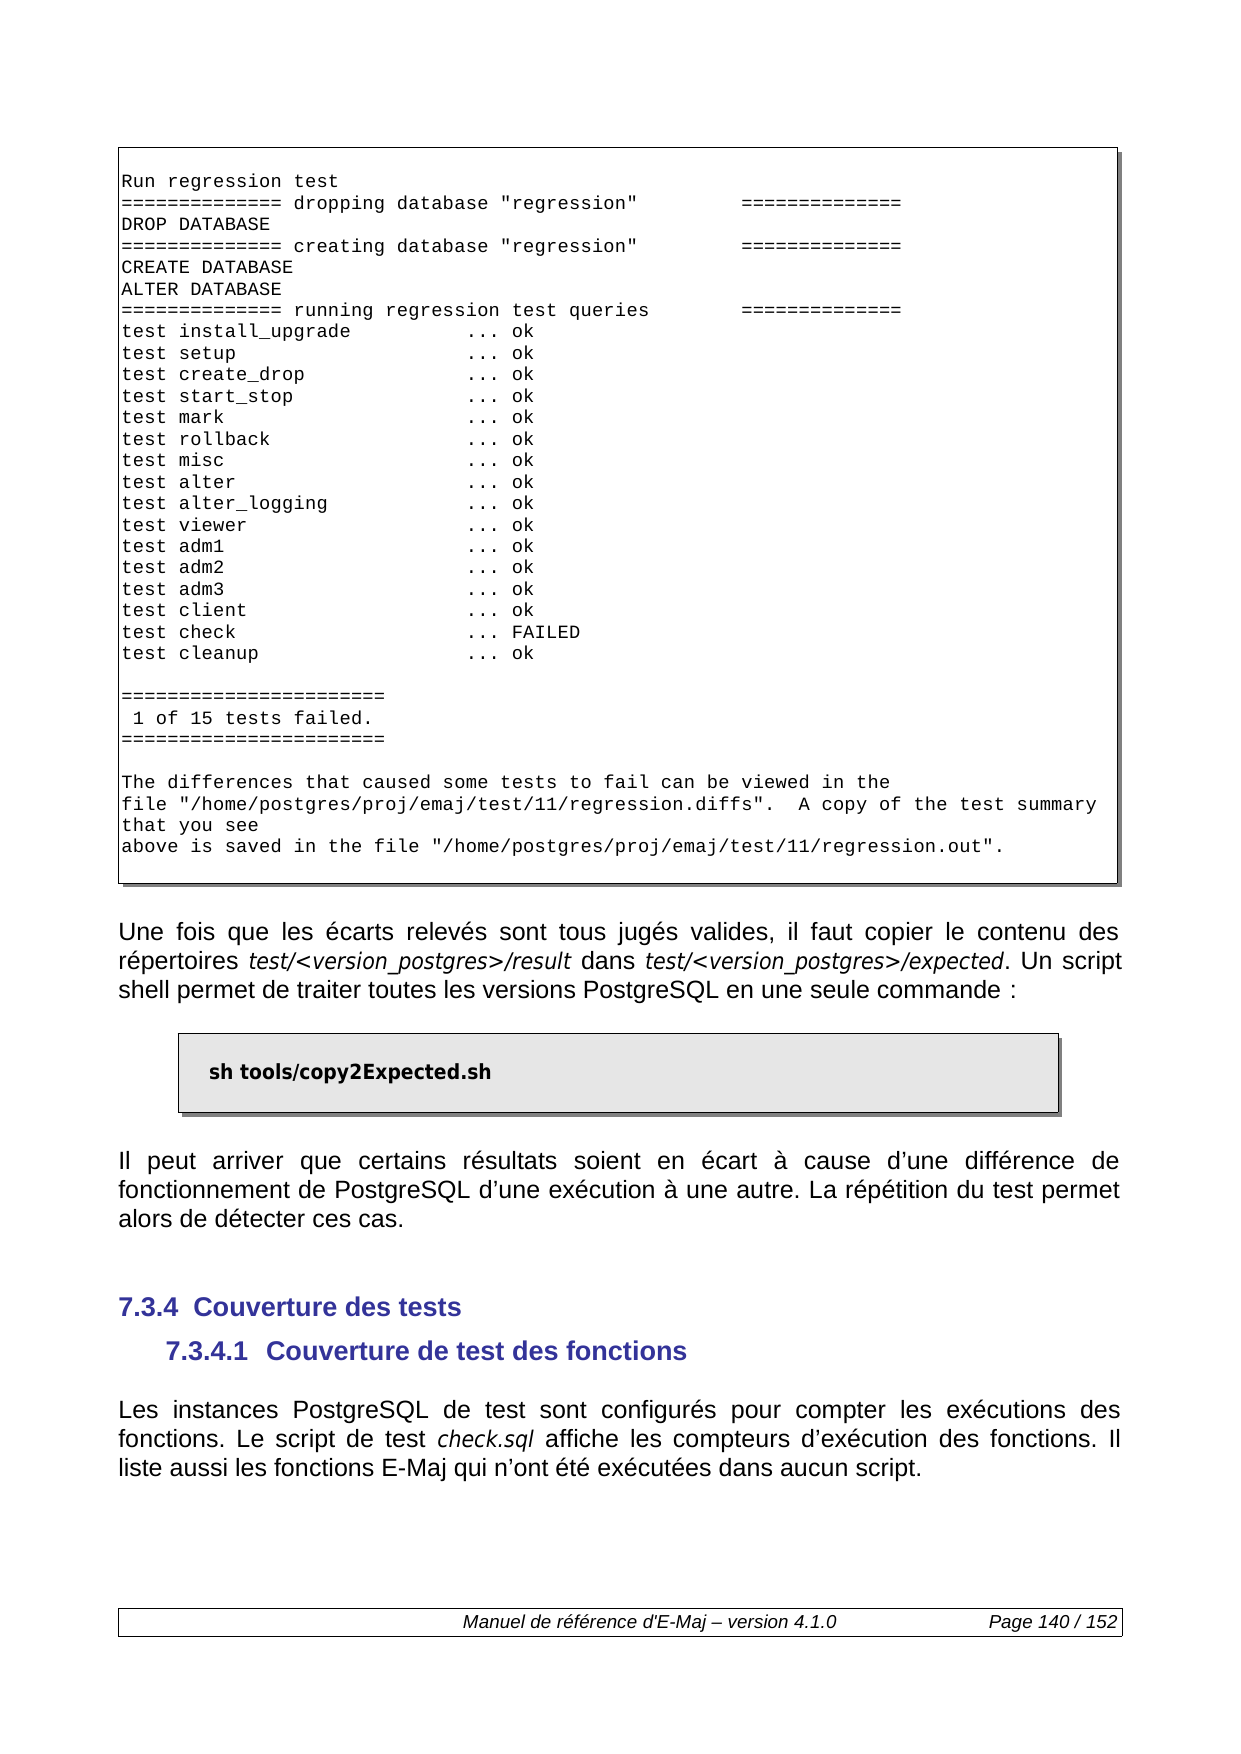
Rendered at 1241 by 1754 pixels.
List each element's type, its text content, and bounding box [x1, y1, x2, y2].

text test adm2 ... ok [119, 555, 1117, 576]
text test check ... FAILED [119, 619, 1117, 641]
text test client ... ok [119, 598, 1117, 619]
text ALTER DATABASE [119, 276, 1117, 297]
text file "/home/postgres/proj/emaj/test/11/regression.diffs". A copy of the test summary that you see [119, 791, 1117, 834]
subtitle Couverture des tests [118, 1291, 1122, 1322]
text ============== dropping database "regression" ============== [119, 190, 1117, 212]
text ======================= [119, 684, 1117, 705]
text Les instances PostgreSQL de test sont configurés pour compter les exécutions des fonctions. Le script de test check.sql affiche les compteurs d’exécution des fonctions. Il liste aussi les fonctions E-Maj qui n’ont été exécutées dans aucun script. [118, 1395, 1122, 1482]
text test start_stop ... ok [119, 383, 1117, 405]
text Il peut arriver que certains résultats soient en écart à cause d’une différence de fonctionnement de PostgreSQL d’une exécution à une autre. La répétition du test permet alors de détecter ces cas. [118, 1146, 1122, 1233]
text test cleanup ... ok [119, 641, 1117, 665]
text test adm1 ... ok [119, 533, 1117, 555]
text sh tools/copy2Expected.sh [179, 1057, 1058, 1082]
text test viewer ... ok [119, 512, 1117, 533]
text Une fois que les écarts relevés sont tous jugés valides, il faut copier le contenu des répertoires test/<version_postgres>/result dans test/<version_postgres>/expected. Un script shell permet de traiter toutes les versions PostgreSQL en une seule commande : [118, 917, 1122, 1004]
text DROP DATABASE [119, 212, 1117, 233]
text Run regression test [119, 169, 1117, 190]
text test rollback ... ok [119, 426, 1117, 448]
text test alter ... ok [119, 469, 1117, 491]
text ============== running regression test queries ============== [119, 297, 1117, 319]
text test misc ... ok [119, 448, 1117, 469]
text ======================= [119, 727, 1117, 751]
text test install_upgrade ... ok [119, 319, 1117, 340]
text test setup ... ok [119, 340, 1117, 362]
text above is saved in the file "/home/postgres/proj/emaj/test/11/regression.out". [119, 834, 1117, 858]
subtitle Couverture de test des fonctions [165, 1335, 1122, 1366]
text test mark ... ok [119, 405, 1117, 426]
text test alter_logging ... ok [119, 491, 1117, 512]
text test create_drop ... ok [119, 362, 1117, 383]
text test adm3 ... ok [119, 576, 1117, 598]
text The differences that caused some tests to fail can be viewed in the [119, 769, 1117, 791]
text ============== creating database "regression" ============== [119, 233, 1117, 254]
text CREATE DATABASE [119, 254, 1117, 276]
text 1 of 15 tests failed. [119, 705, 1117, 727]
